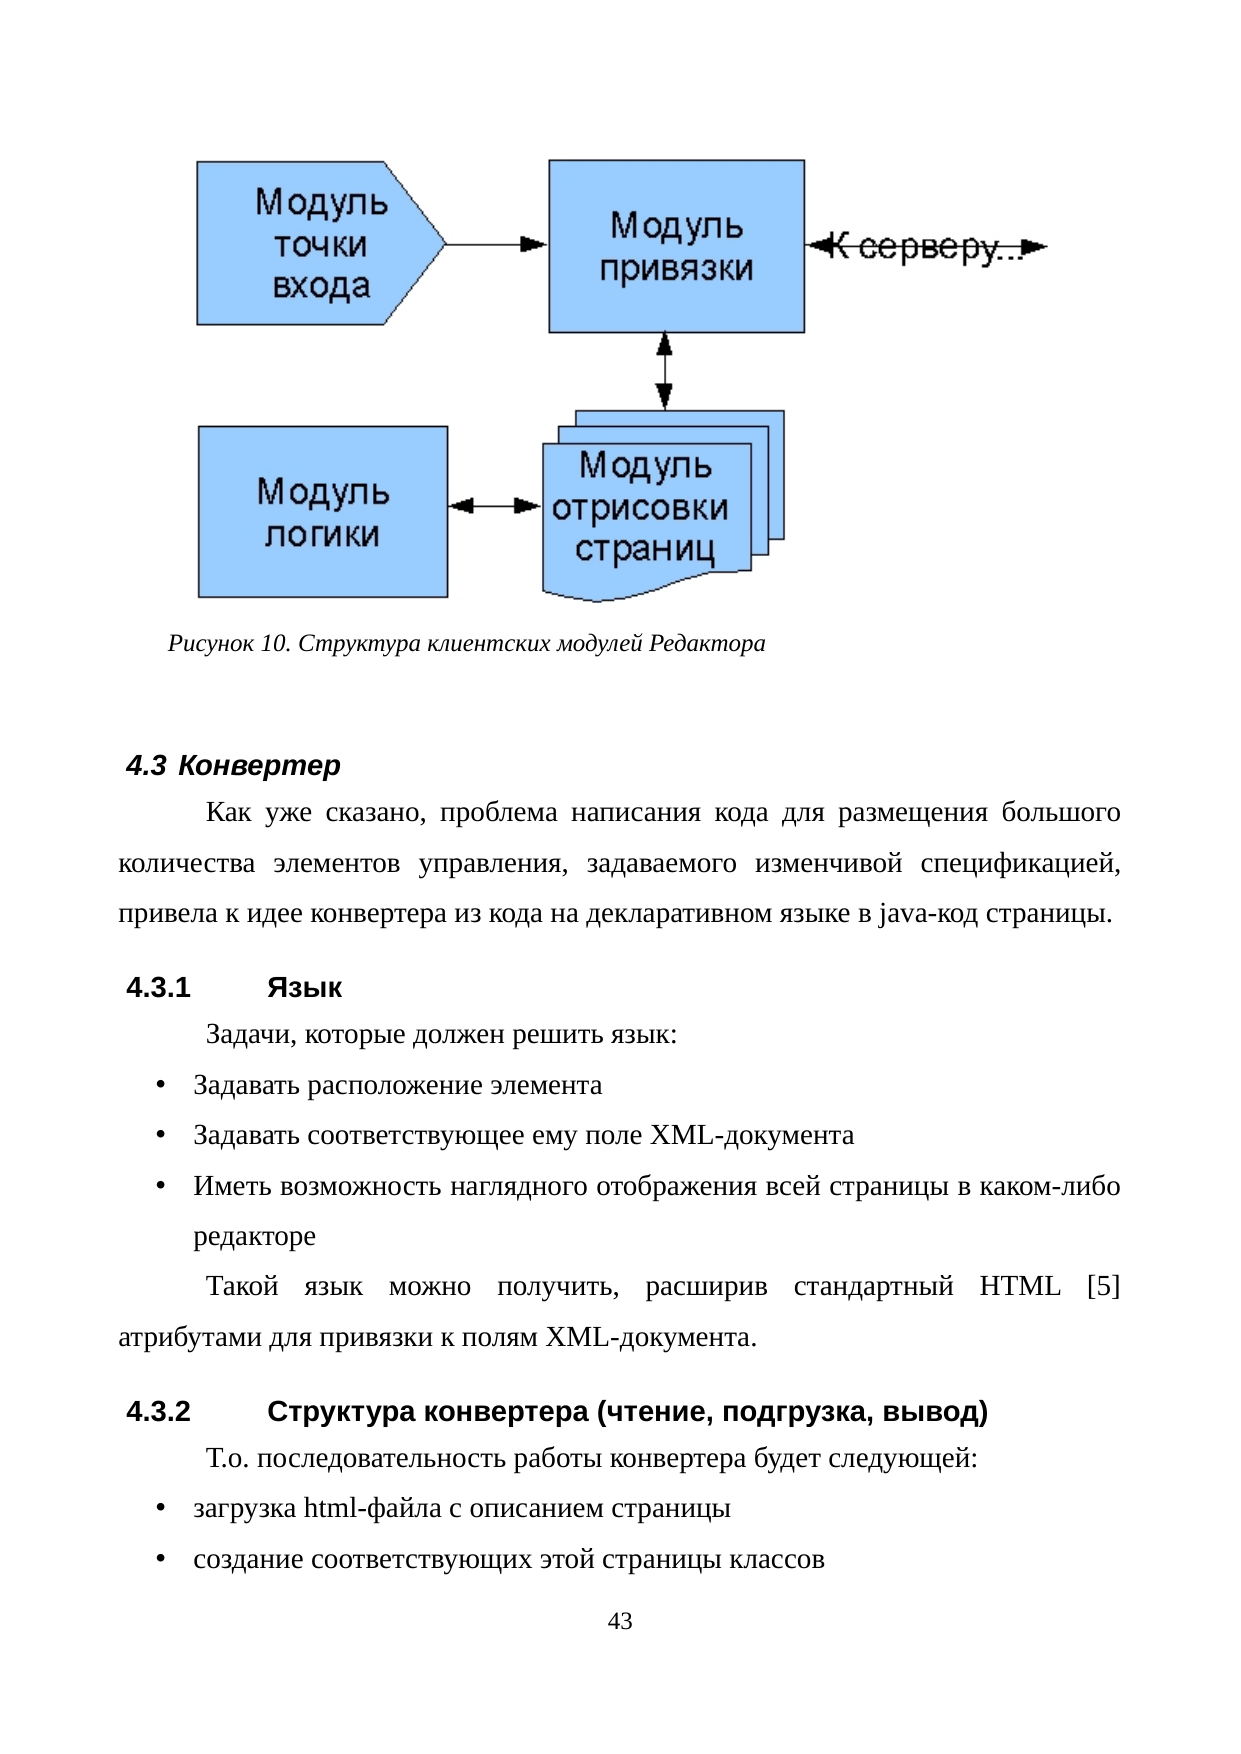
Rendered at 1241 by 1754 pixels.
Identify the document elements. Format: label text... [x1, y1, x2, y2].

text Т.о. последовательность работы конвертера будет следующей: [118, 1440, 1122, 1473]
text Рисунок 10. Структура клиентских модулей Редактора [168, 628, 1072, 656]
list Задавать соответствующее ему поле XML-документа [156, 1117, 1122, 1151]
text Как уже сказано, проблема написания кода для размещения большого количества элементов управления, задаваемого изменчивой спецификацией, привела к идее конвертера из кода на декларативном языке в java-код страницы. [118, 794, 1122, 929]
list Задавать расположение элемента [156, 1067, 1122, 1100]
text Такой язык можно получить, расширив стандартный HTML [5] атрибутами для привязки к полям XML-документа. [118, 1268, 1122, 1352]
subtitle Конвертер [118, 748, 1122, 782]
text Задачи, которые должен решить язык: [118, 1016, 1122, 1050]
picture [167, 130, 1073, 628]
subtitle Язык [118, 970, 1122, 1004]
subtitle Структура конвертера (чтение, подгрузка, вывод) [118, 1394, 1122, 1427]
list создание соответствующих этой страницы классов [156, 1541, 1122, 1574]
list загрузка html-файла с описанием страницы [156, 1490, 1122, 1524]
list Иметь возможность наглядного отображения всей страницы в каком-либо редакторе [156, 1168, 1122, 1252]
